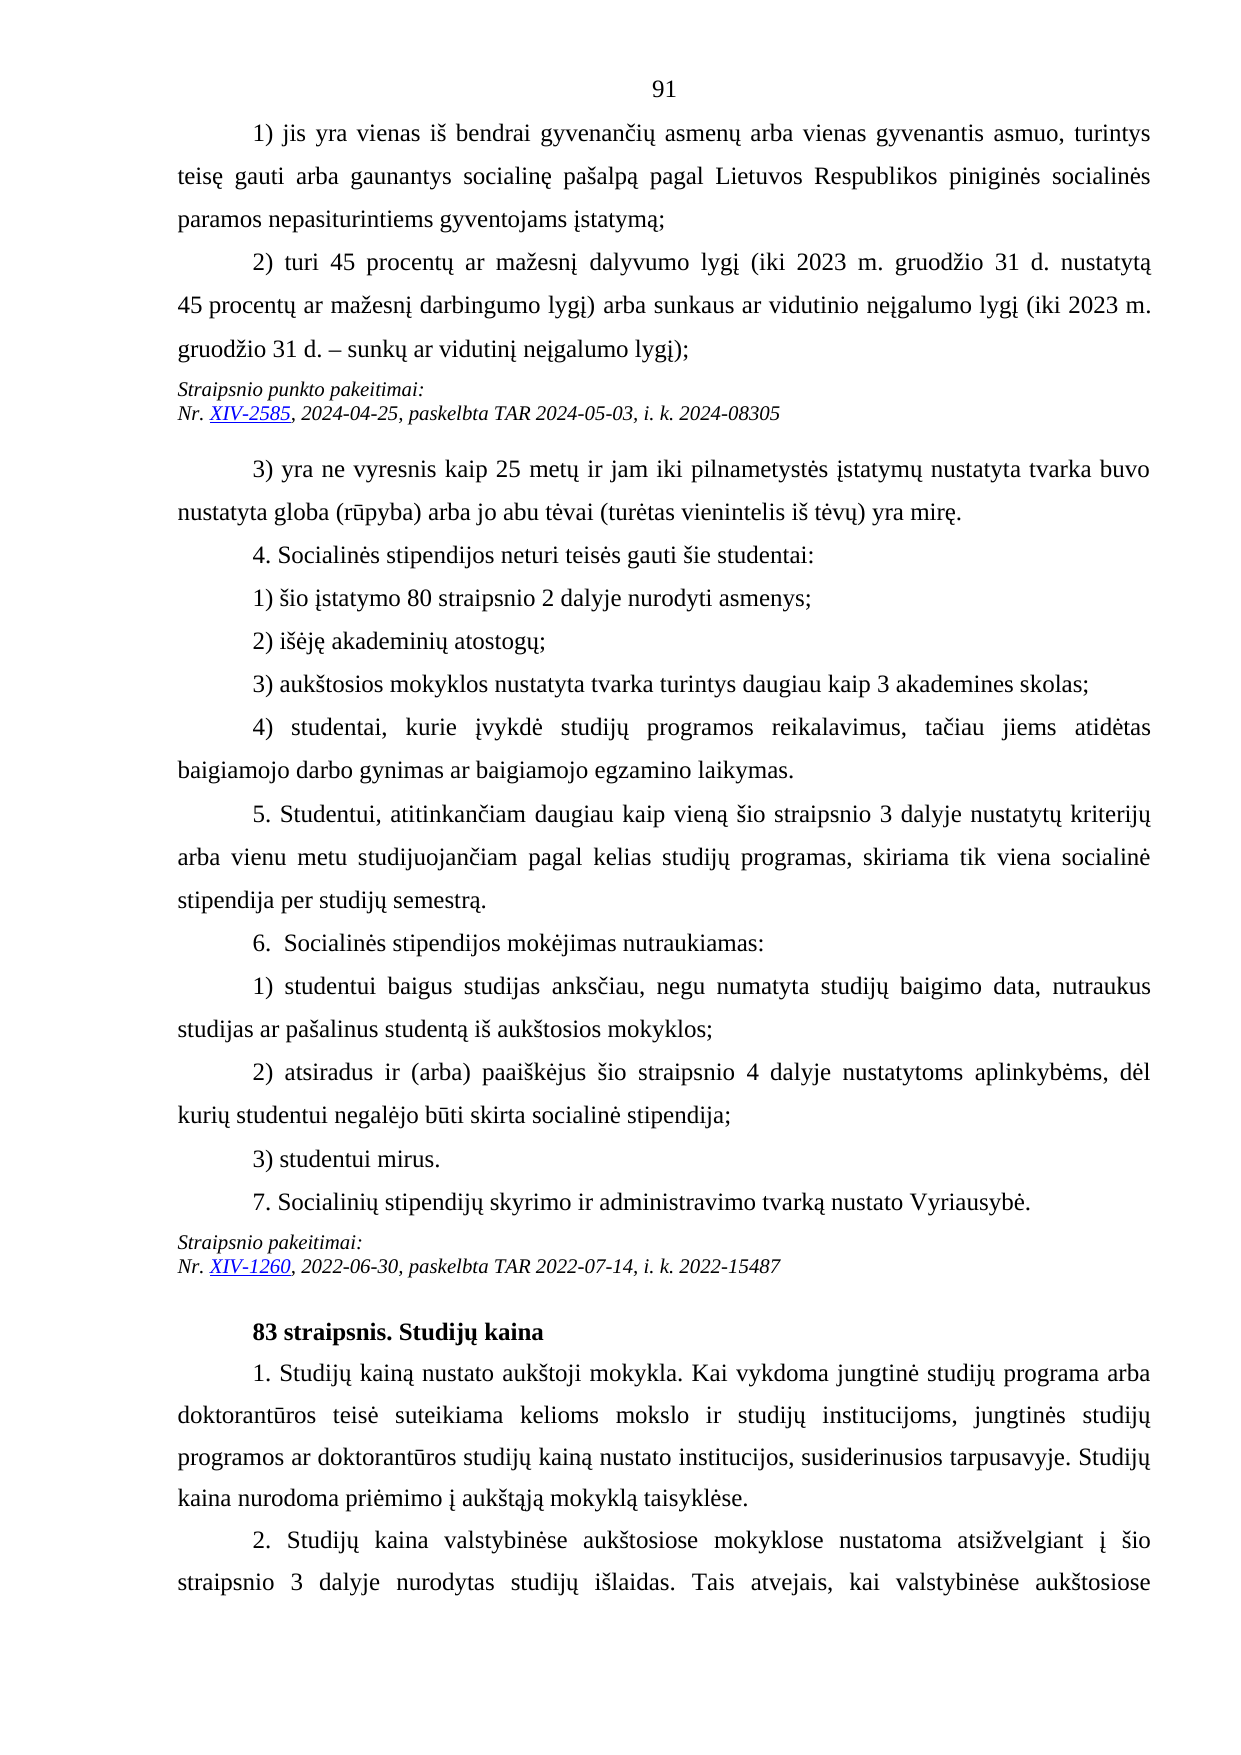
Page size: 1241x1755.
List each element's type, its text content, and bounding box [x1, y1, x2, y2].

text 4. Socialinės stipendijos neturi teisės gauti šie studentai: [177, 540, 1152, 569]
text 4) studentai, kurie įvykdė studijų programos reikalavimus, tačiau jiems atidėtas baigiamojo darbo gynimas ar baigiamojo egzamino laikymas. [177, 712, 1152, 784]
text Nr. XIV-2585, 2024-04-25, paskelbta TAR 2024-05-03, i. k. 2024-08305 [177, 401, 1152, 425]
text 5. Studentui, atitinkančiam daugiau kaip vieną šio straipsnio 3 dalyje nustatytų kriterijų arba vienu metu studijuojančiam pagal kelias studijų programas, skiriama tik viena socialinė stipendija per studijų semestrą. [177, 799, 1152, 914]
text Straipsnio punkto pakeitimai: [177, 377, 1152, 401]
text 1) šio įstatymo 80 straipsnio 2 dalyje nurodyti asmenys; [177, 583, 1152, 612]
text 3) aukštosios mokyklos nustatyta tvarka turintys daugiau kaip 3 akademines skolas; [177, 669, 1152, 698]
text 2) išėję akademinių atostogų; [177, 626, 1152, 655]
text 1. Studijų kainą nustato aukštoji mokykla. Kai vykdoma jungtinė studijų programa arba doktorantūros teisė suteikiama kelioms mokslo ir studijų institucijoms, jungtinės studijų programos ar doktorantūros studijų kainą nustato institucijos, susiderinusios tarpusavyje. Studijų kaina nurodoma priėmimo į aukštąją mokyklą taisyklėse. [177, 1348, 1152, 1515]
text 3) studentui mirus. [177, 1144, 1152, 1172]
text 2) atsiradus ir (arba) paaiškėjus šio straipsnio 4 dalyje nustatytoms aplinkybėms, dėl kurių studentui negalėjo būti skirta socialinė stipendija; [177, 1057, 1152, 1129]
text 7. Socialinių stipendijų skyrimo ir administravimo tvarką nustato Vyriausybė. [177, 1187, 1152, 1216]
text Nr. XIV-1260, 2022-06-30, paskelbta TAR 2022-07-14, i. k. 2022-15487 [177, 1254, 1152, 1278]
text 6. Socialinės stipendijos mokėjimas nutraukiamas: [177, 928, 1152, 957]
text 1) studentui baigus studijas anksčiau, negu numatyta studijų baigimo data, nutraukus studijas ar pašalinus studentą iš aukštosios mokyklos; [177, 971, 1152, 1043]
text 1) jis yra vienas iš bendrai gyvenančių asmenų arba vienas gyvenantis asmuo, turintys teisę gauti arba gaunantys socialinę pašalpą pagal Lietuvos Respublikos piniginės socialinės paramos nepasiturintiems gyventojams įstatymą; [177, 118, 1152, 233]
text 2) turi 45 procentų ar mažesnį dalyvumo lygį (iki 2023 m. gruodžio 31 d. nustatytą 45 procentų ar mažesnį darbingumo lygį) arba sunkaus ar vidutinio neįgalumo lygį (iki 2023 m. gruodžio 31 d. – sunkų ar vidutinį neįgalumo lygį); [177, 247, 1152, 362]
text Straipsnio pakeitimai: [177, 1230, 1152, 1254]
text 2. Studijų kaina valstybinėse aukštosiose mokyklose nustatoma atsižvelgiant į šio straipsnio 3 dalyje nurodytas studijų išlaidas. Tais atvejais, kai valstybinėse aukštosiose [177, 1515, 1152, 1598]
text 3) yra ne vyresnis kaip 25 metų ir jam iki pilnametystės įstatymų nustatyta tvarka buvo nustatyta globa (rūpyba) arba jo abu tėvai (turėtas vienintelis iš tėvų) yra mirę. [177, 454, 1152, 526]
text 83 straipsnis. Studijų kaina [177, 1307, 1152, 1348]
